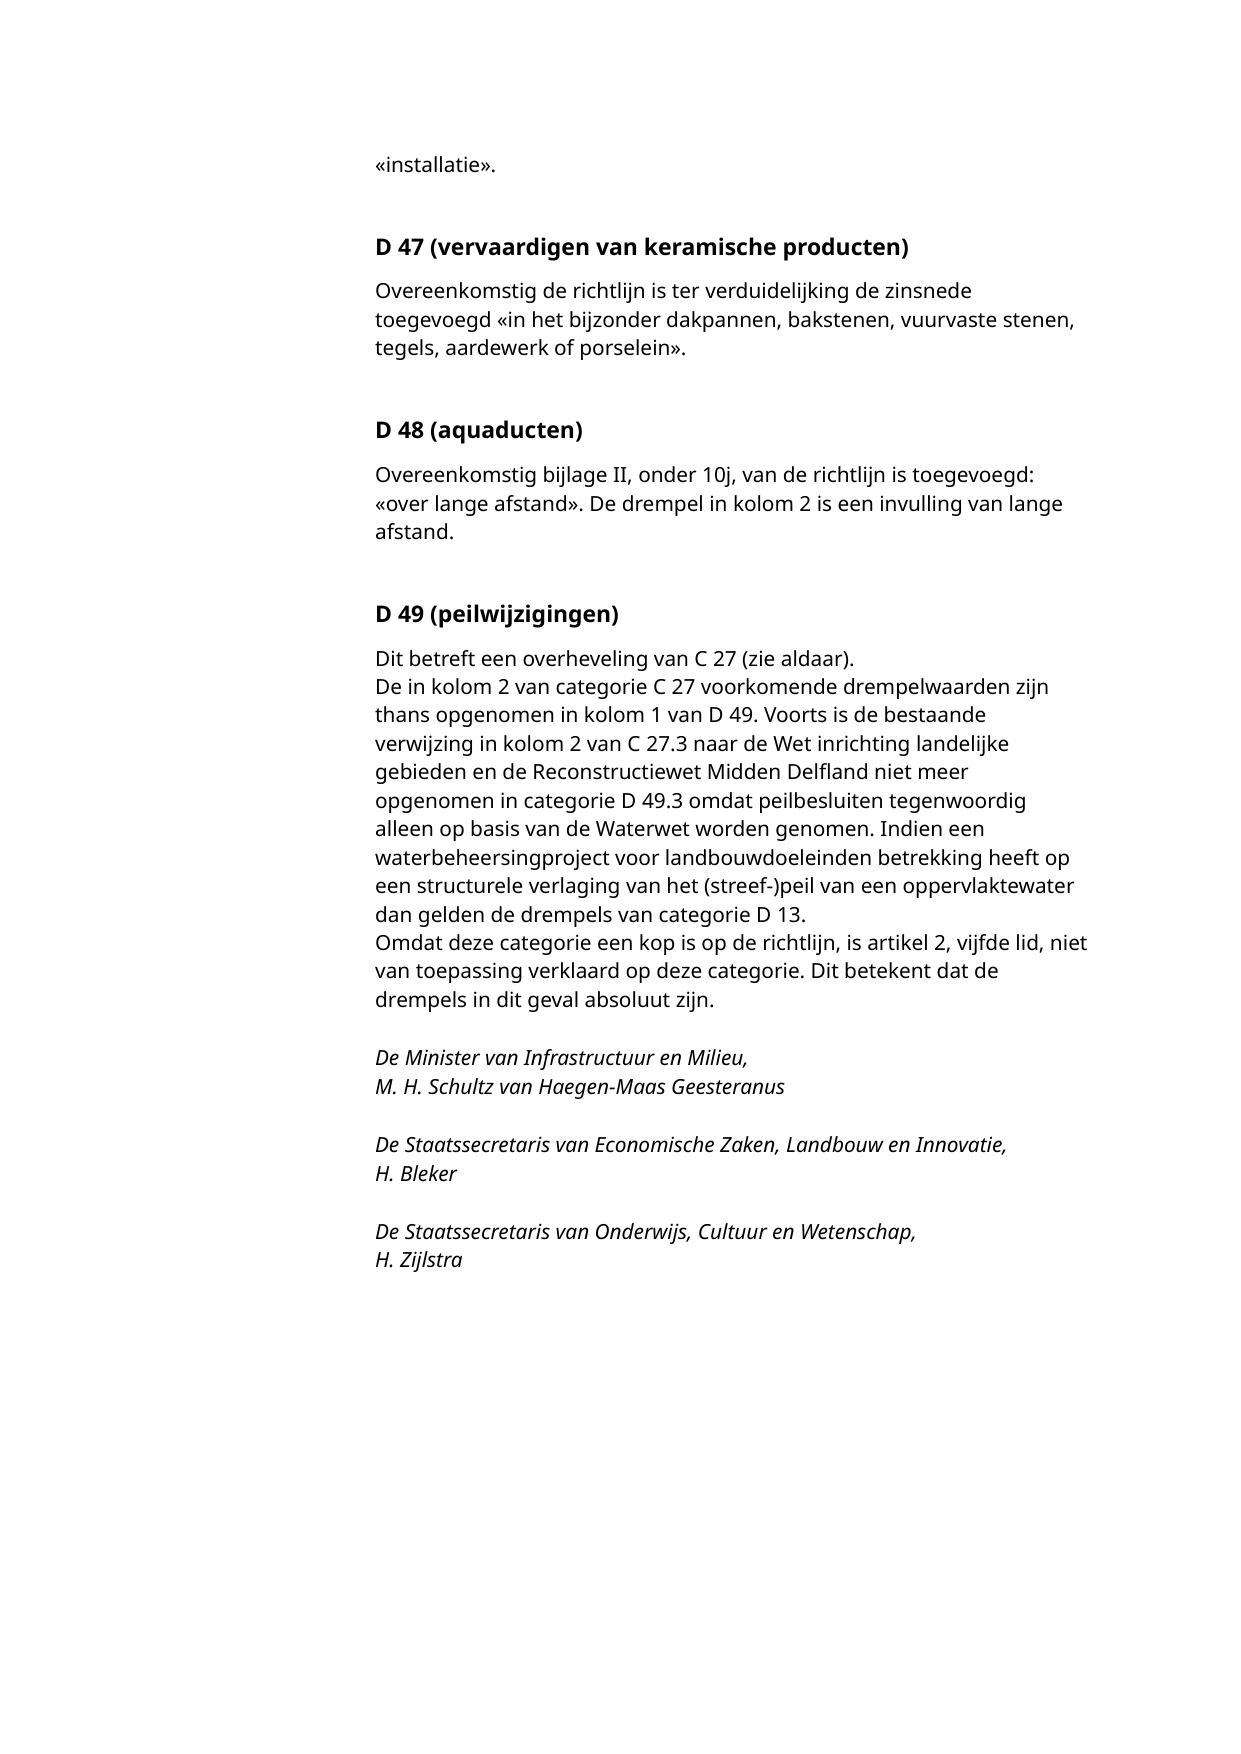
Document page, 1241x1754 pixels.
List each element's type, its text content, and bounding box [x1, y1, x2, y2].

text H. Bleker [375, 1159, 1090, 1187]
text Omdat deze categorie een kop is op de richtlijn, is artikel 2, vijfde lid, niet van toepassing verklaard op deze categorie. Dit betekent dat de drempels in dit geval absoluut zijn. [375, 928, 1090, 1013]
text Overeenkomstig de richtlijn is ter verduidelijking de zinsnede toegevoegd «in het bijzonder dakpannen, bakstenen, vuurvaste stenen, tegels, aardewerk of porselein». [375, 277, 1090, 362]
subtitle D 47 (vervaardigen van keramische producten) [375, 230, 1090, 262]
text H. Zijlstra [375, 1246, 1090, 1274]
text M. H. Schultz van Haegen-Maas Geesteranus [375, 1072, 1090, 1100]
text «installatie». [375, 150, 1090, 178]
text Dit betreft een overheveling van C 27 (zie aldaar). [375, 644, 1090, 672]
subtitle D 48 (aquaducten) [375, 414, 1090, 445]
text De Minister van Infrastructuur en Milieu, [375, 1043, 1090, 1072]
text De in kolom 2 van categorie C 27 voorkomende drempelwaarden zijn thans opgenomen in kolom 1 van D 49. Voorts is de bestaande verwijzing in kolom 2 van C 27.3 naar de Wet inrichting landelijke gebieden en de Reconstructiewet Midden Delfland niet meer opgenomen in categorie D 49.3 omdat peilbesluiten tegenwoordig alleen op basis van de Waterwet worden genomen. Indien een waterbeheersingproject voor landbouwdoeleinden betrekking heeft op een structurele verlaging van het (streef-)peil van een oppervlaktewater dan gelden de drempels van categorie D 13. [375, 672, 1090, 928]
text De Staatssecretaris van Economische Zaken, Landbouw en Innovatie, [375, 1130, 1090, 1159]
subtitle D 49 (peilwijzigingen) [375, 597, 1090, 629]
text De Staatssecretaris van Onderwijs, Cultuur en Wetenschap, [375, 1217, 1090, 1246]
text Overeenkomstig bijlage II, onder 10j, van de richtlijn is toegevoegd: «over lange afstand». De drempel in kolom 2 is een invulling van lange afstand. [375, 460, 1090, 546]
